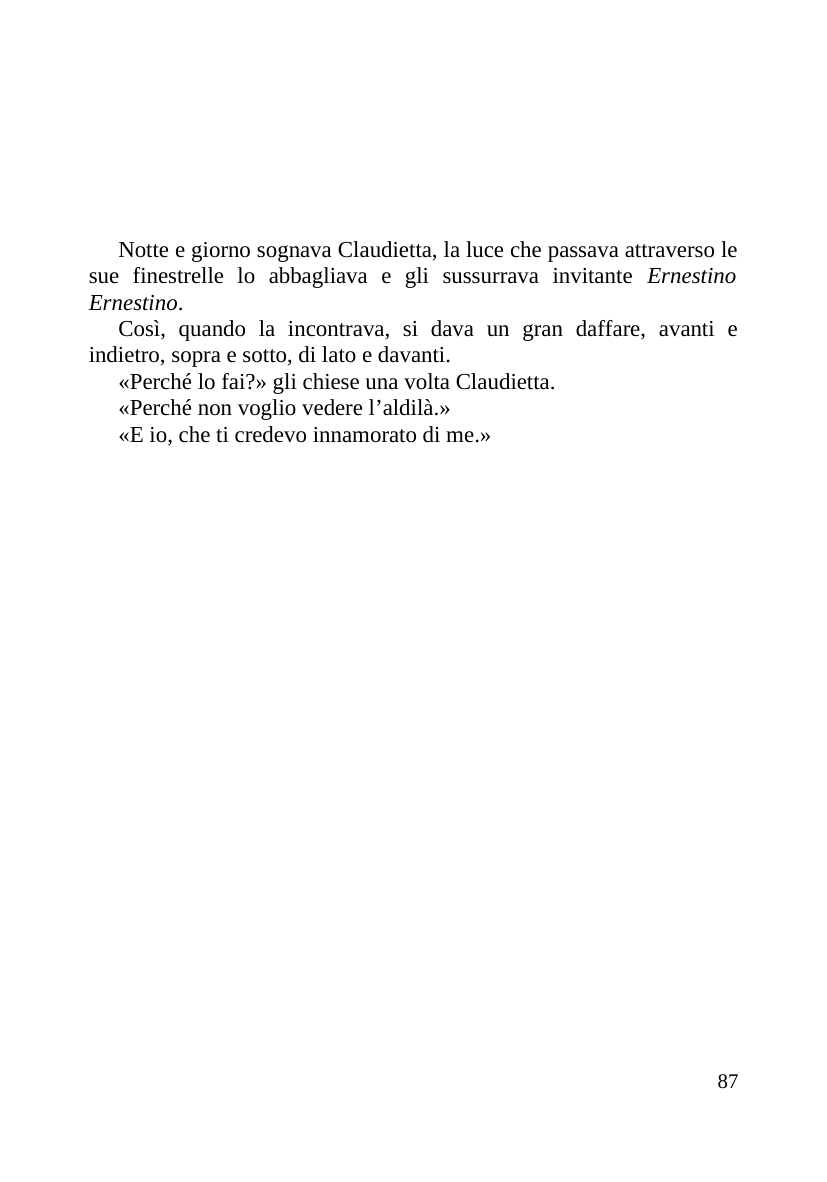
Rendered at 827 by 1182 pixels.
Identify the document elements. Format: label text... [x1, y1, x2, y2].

text Così, quando la incontrava, si dava un gran daffare, avanti e indietro, sopra e sotto, di lato e davanti. [88, 315, 738, 368]
text Notte e giorno sognava Claudietta, la luce che passava attraverso le sue finestrelle lo abbagliava e gli sussurrava invitante Ernestino Ernestino. [88, 236, 738, 315]
text «Perché non voglio vedere l’aldilà.» [88, 394, 738, 421]
text «E io, che ti credevo innamorato di me.» [88, 421, 738, 447]
text «Perché lo fai?» gli chiese una volta Claudietta. [88, 368, 738, 394]
